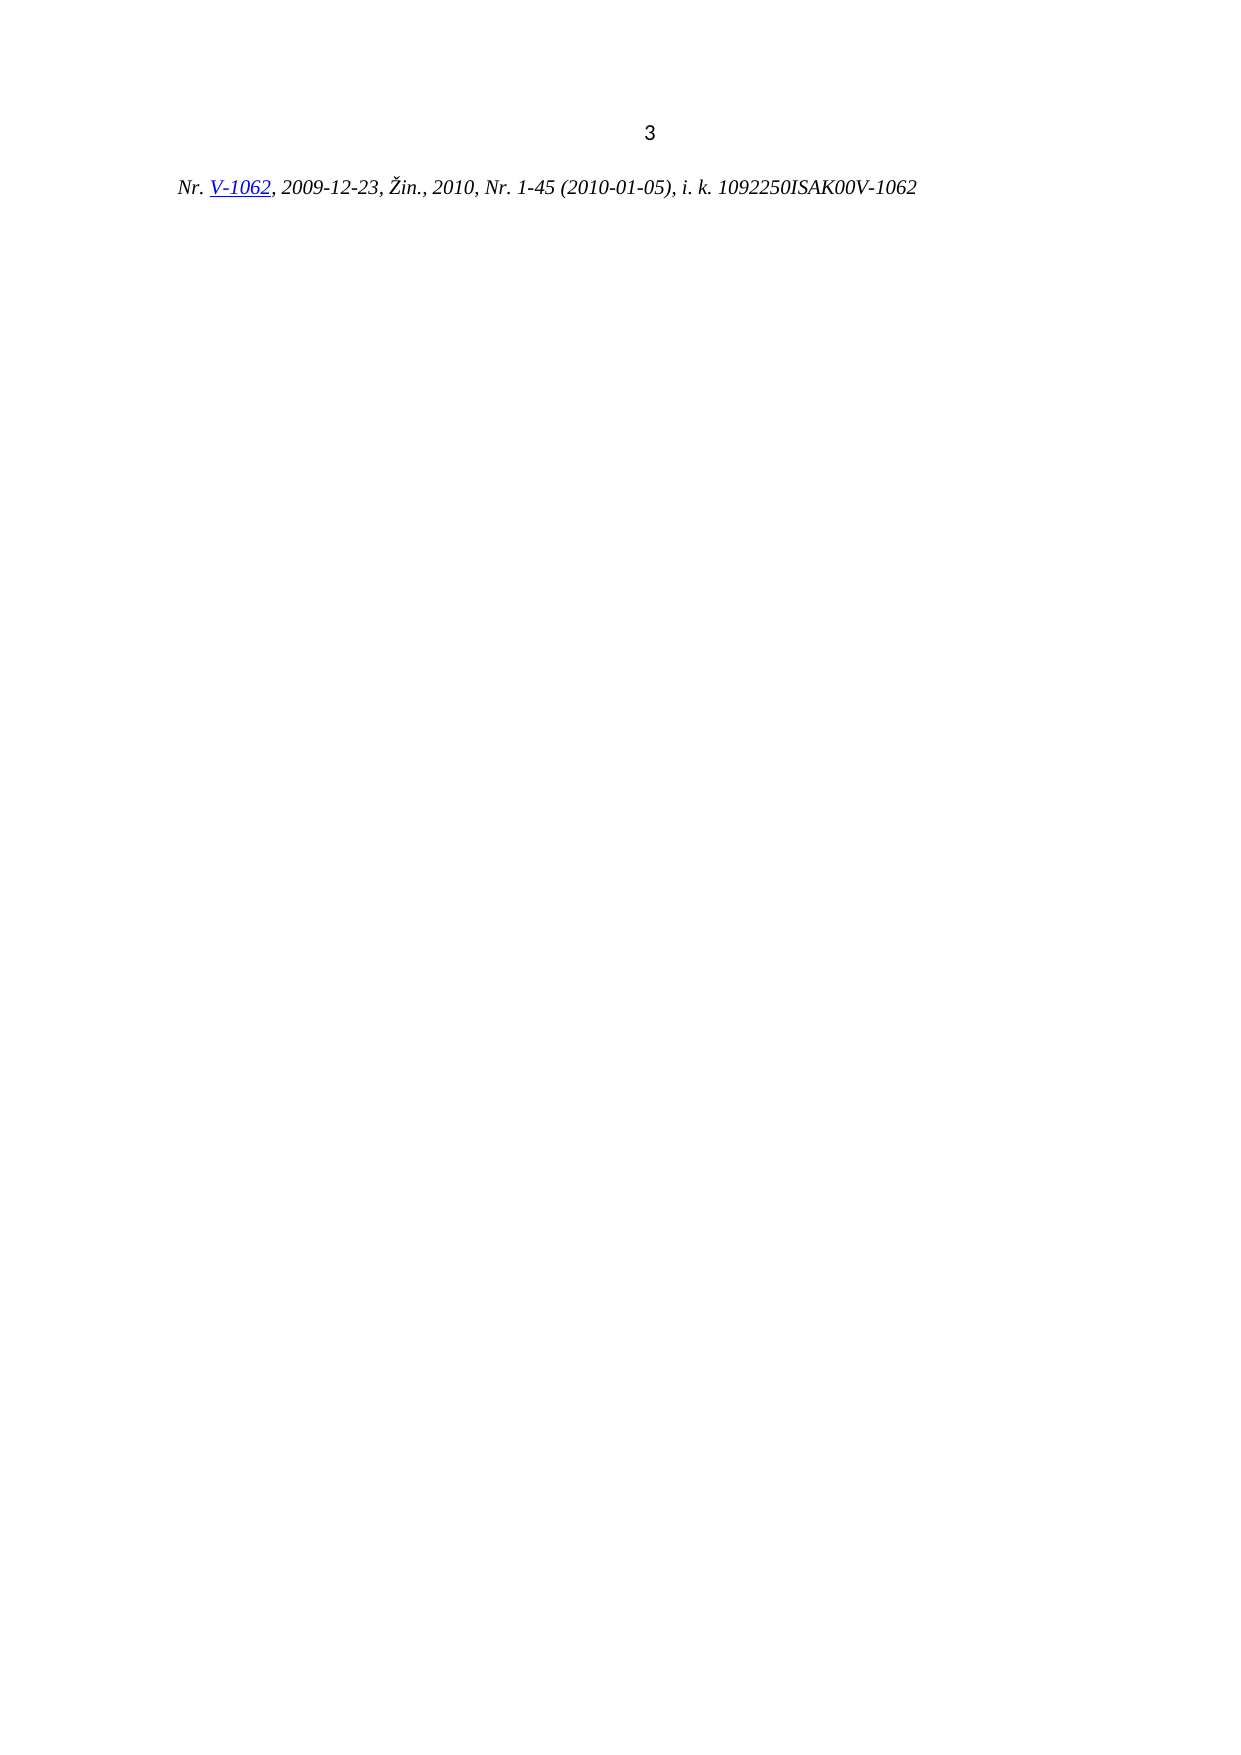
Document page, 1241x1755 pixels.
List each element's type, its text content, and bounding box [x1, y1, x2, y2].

text Nr. V-1062, 2009-12-23, Žin., 2010, Nr. 1-45 (2010-01-05), i. k. 1092250ISAK00V-1062 [177, 175, 1122, 199]
